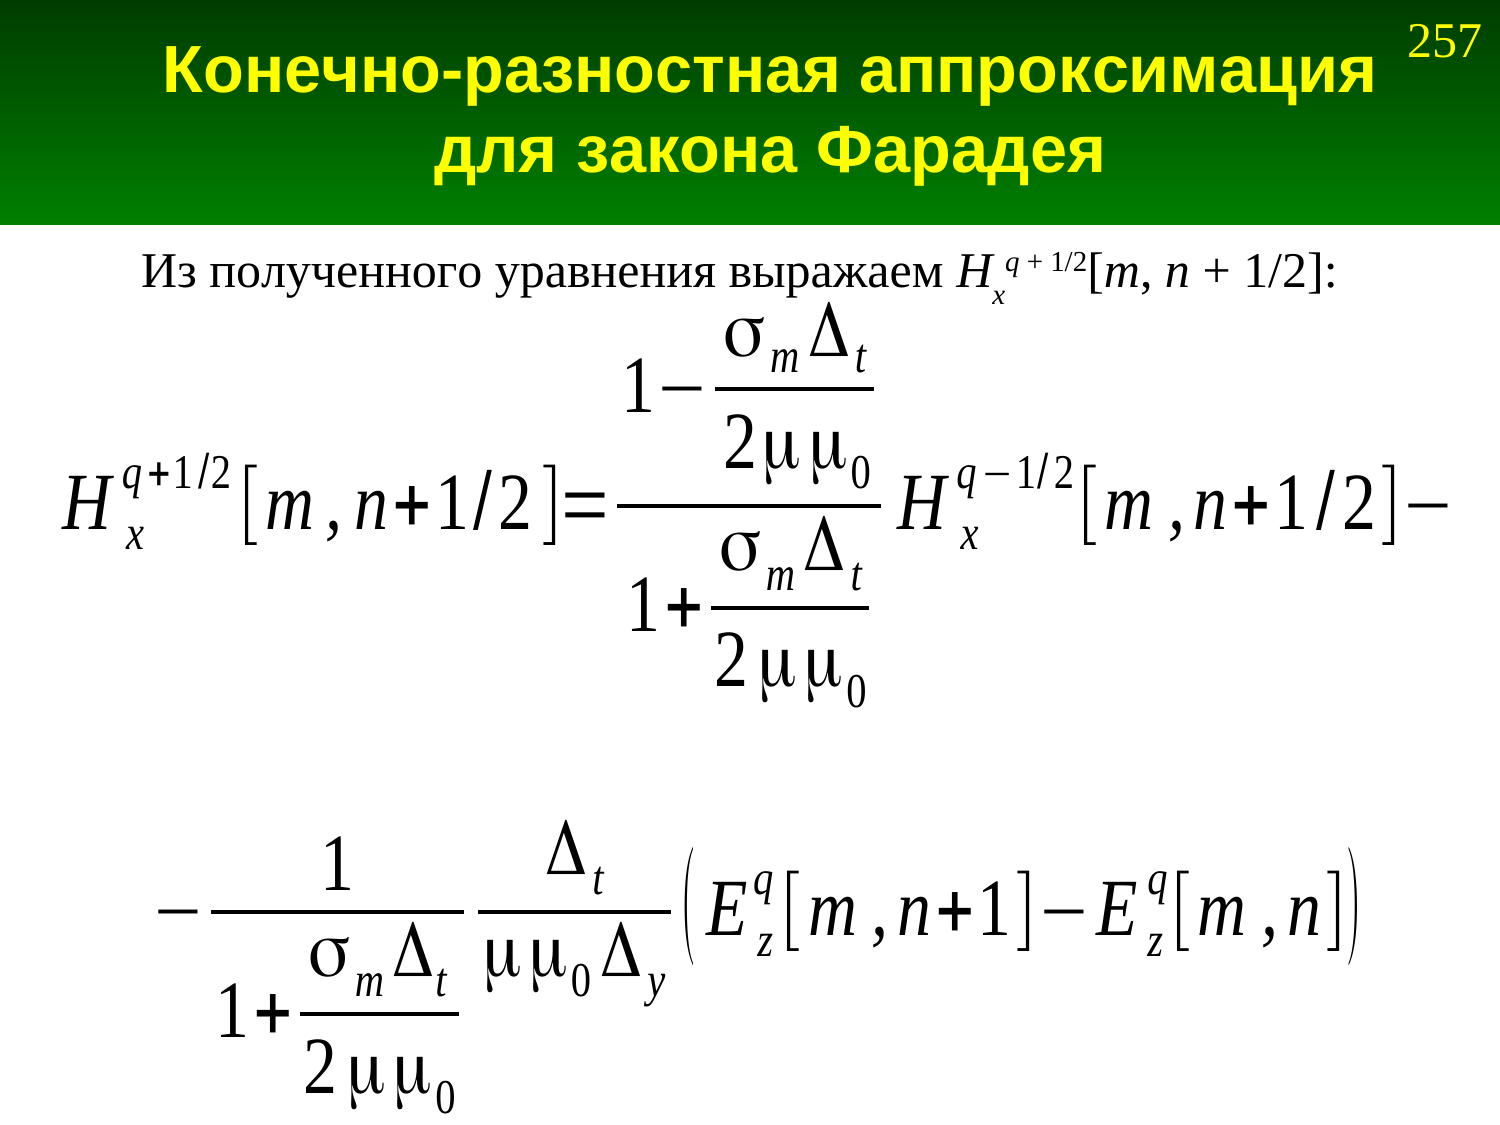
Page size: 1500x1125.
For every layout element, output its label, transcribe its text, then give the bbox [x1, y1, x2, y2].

chart [41, 295, 1473, 1123]
title Конечно-разностная аппроксимация для закона Фарадея [100, 7, 1441, 204]
text_box Из полученного уравнения выражаем Hxq + 1/2[m, n + 1/2]: [126, 230, 1353, 295]
